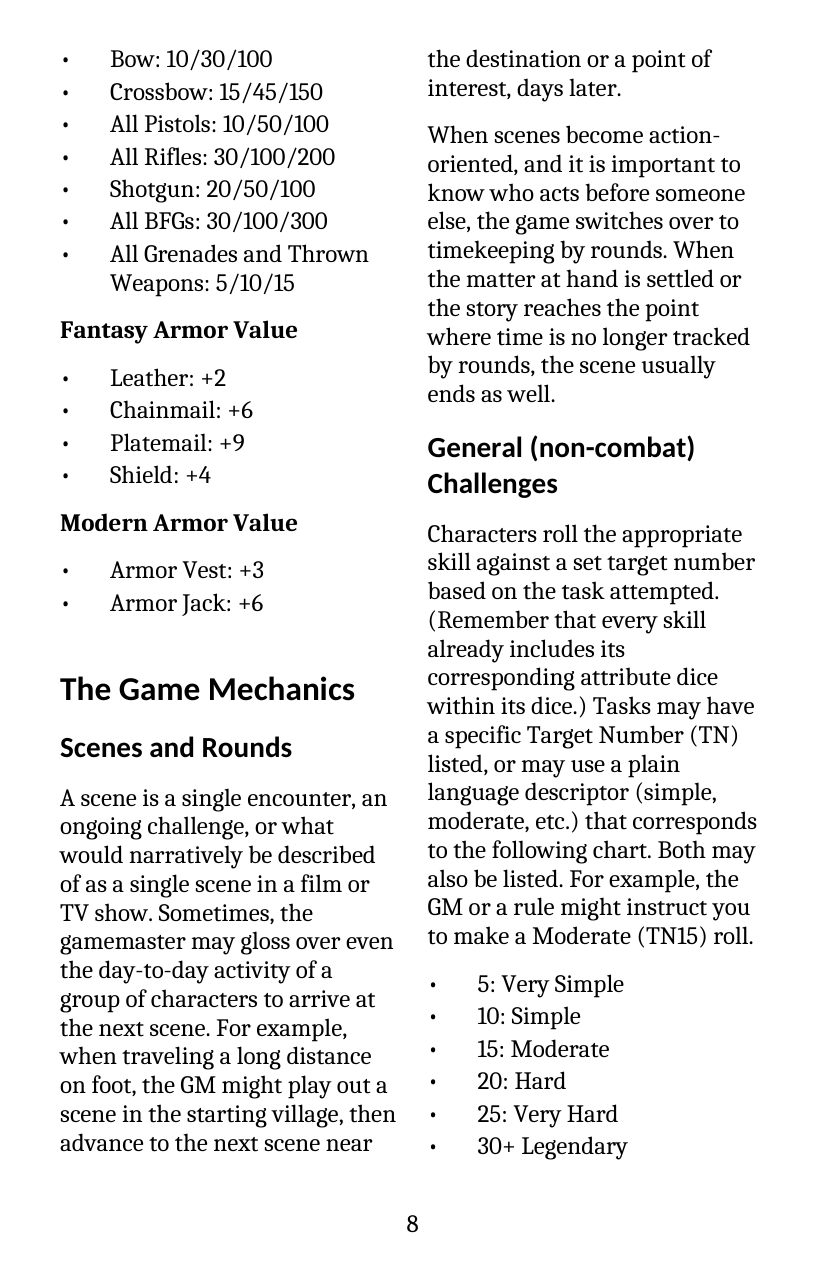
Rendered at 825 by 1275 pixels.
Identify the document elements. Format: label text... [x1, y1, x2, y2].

text Characters roll the appropriate skill against a set target number based on the task attempted. (Remember that every skill already includes its corresponding attribute dice within its dice.) Tasks may have a specific Target Number (TN) listed, or may use a plain language descriptor (simple, moderate, etc.) that corresponds to the following chart. Both may also be listed. For example, the GM or a rule might instruct you to make a Moderate (TN15) roll. [427, 519, 765, 951]
list Shield: +4 [60, 461, 397, 490]
list All Rifles: 30/100/200 [60, 142, 397, 171]
list 30+ Legendary [427, 1132, 765, 1161]
list Chainmail: +6 [60, 396, 397, 425]
text When scenes become action-oriented, and it is important to know who acts before someone else, the game switches over to timekeeping by rounds. When the matter at hand is settled or the story reaches the point where time is no longer tracked by rounds, the scene usually ends as well. [427, 121, 765, 409]
list 15: Moderate [427, 1034, 765, 1063]
list 20: Hard [427, 1067, 765, 1096]
subtitle The Game Mechanics [60, 667, 397, 708]
list Bow: 10/30/100 [60, 45, 397, 74]
list 5: Very Simple [427, 969, 765, 998]
list Armor Jack: +6 [60, 589, 397, 617]
list All Pistols: 10/50/100 [60, 110, 397, 139]
list Shotgun: 20/50/100 [60, 175, 397, 204]
subtitle Scenes and Rounds [60, 729, 397, 765]
text A scene is a single encounter, an ongoing challenge, or what would narratively be described of as a single scene in a film or TV show. Sometimes, the gamemaster may gloss over even the day-to-day activity of a group of characters to arrive at the next scene. For example, when traveling a long distance on foot, the GM might play out a scene in the starting village, then advance to the next scene near [60, 783, 397, 1157]
list Armor Vest: +3 [60, 556, 397, 585]
list 10: Simple [427, 1002, 765, 1031]
list All BFGs: 30/100/300 [60, 207, 397, 236]
subtitle General (non-combat) Challenges [427, 429, 765, 501]
list Leather: +2 [60, 364, 397, 392]
text Fantasy Armor Value [60, 316, 397, 345]
list Platemail: +9 [60, 429, 397, 457]
list All Grenades and Thrown Weapons: 5/10/15 [60, 240, 397, 297]
list Crossbow: 15/45/150 [60, 77, 397, 106]
list 25: Very Hard [427, 1099, 765, 1128]
text the destination or a point of interest, days later. [427, 45, 765, 102]
text Modern Armor Value [60, 509, 397, 537]
